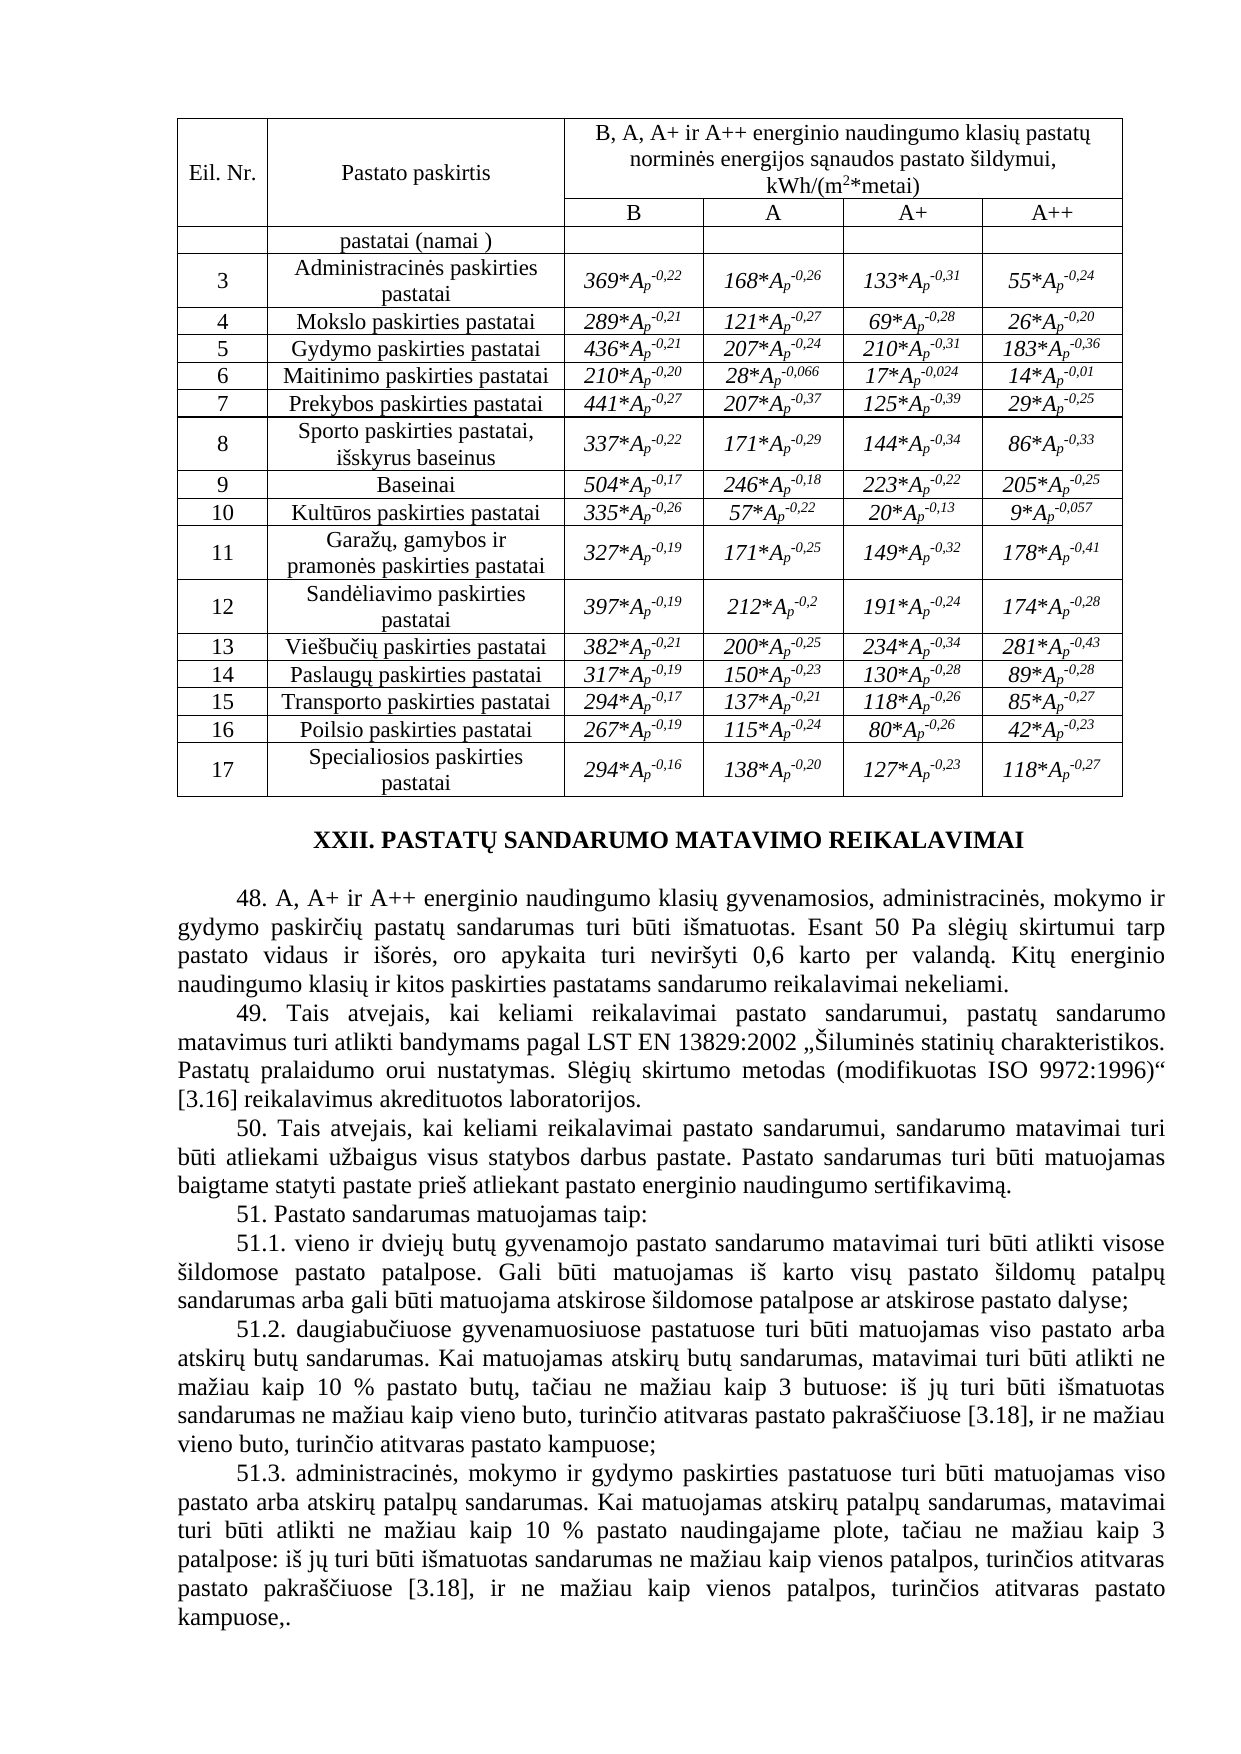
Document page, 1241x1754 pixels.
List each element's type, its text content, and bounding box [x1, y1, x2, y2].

table_cell 382*Ap-0,21 [565, 634, 703, 660]
table_cell 171*Ap-0,25 [704, 526, 843, 579]
table_cell Mokslo paskirties pastatai [268, 308, 564, 334]
table_cell 436*Ap-0,21 [565, 335, 703, 362]
table_cell 7 [178, 390, 267, 416]
table_cell 3 [178, 254, 267, 307]
table_cell A+ [844, 199, 982, 226]
text 50. Tais atvejais, kai keliami reikalavimai pastato sandarumui, sandarumo matavimai turi būti atliekami užbaigus visus statybos darbus pastate. Pastato sandarumas turi būti matuojamas baigtame statyti pastate prieš atliekant pastato energinio naudingumo sertifikavimą. [177, 1113, 1166, 1199]
table_cell [704, 227, 843, 253]
table_cell 9*Ap-0,057 [983, 499, 1122, 525]
table_cell 11 [178, 526, 267, 579]
table_cell Prekybos paskirties pastatai [268, 390, 564, 416]
table_cell 118*Ap-0,26 [844, 688, 982, 714]
table_cell pastatai (namai ) [268, 227, 564, 253]
table_cell 178*Ap-0,41 [983, 526, 1122, 579]
table_cell 504*Ap-0,17 [565, 471, 703, 497]
table_cell 183*Ap-0,36 [983, 335, 1122, 362]
table_cell 289*Ap-0,21 [565, 308, 703, 334]
table_cell 191*Ap-0,24 [844, 580, 982, 632]
table_cell 335*Ap-0,26 [565, 499, 703, 525]
table_cell Viešbučių paskirties pastatai [268, 634, 564, 660]
table_cell 150*Ap-0,23 [704, 661, 843, 687]
table_cell 210*Ap-0,31 [844, 335, 982, 362]
table_cell 246*Ap-0,18 [704, 471, 843, 497]
table_cell 267*Ap-0,19 [565, 716, 703, 742]
table_cell Transporto paskirties pastatai [268, 688, 564, 714]
table_cell 200*Ap-0,25 [704, 634, 843, 660]
table_cell 127*Ap-0,23 [844, 743, 982, 796]
table_cell 5 [178, 335, 267, 362]
table_cell 294*Ap-0,17 [565, 688, 703, 714]
table_cell 89*Ap-0,28 [983, 661, 1122, 687]
table_cell [178, 227, 267, 253]
table_cell 85*Ap-0,27 [983, 688, 1122, 714]
table_cell 86*Ap-0,33 [983, 418, 1122, 470]
table_cell A [704, 199, 843, 226]
table_cell 26*Ap-0,20 [983, 308, 1122, 334]
table_cell 16 [178, 716, 267, 742]
table_cell 212*Ap-0,2 [704, 580, 843, 632]
table_cell 10 [178, 499, 267, 525]
table_cell 125*Ap-0,39 [844, 390, 982, 416]
table_cell 121*Ap-0,27 [704, 308, 843, 334]
table_cell 42*Ap-0,23 [983, 716, 1122, 742]
table_cell Poilsio paskirties pastatai [268, 716, 564, 742]
table_cell 14*Ap-0,01 [983, 363, 1122, 389]
table_cell 205*Ap-0,25 [983, 471, 1122, 497]
table_cell 8 [178, 418, 267, 470]
table_cell 115*Ap-0,24 [704, 716, 843, 742]
table_cell 234*Ap-0,34 [844, 634, 982, 660]
table_cell 69*Ap-0,28 [844, 308, 982, 334]
table_cell 168*Ap-0,26 [704, 254, 843, 307]
table_cell 118*Ap-0,27 [983, 743, 1122, 796]
text xxii. Pastatų sandarumo matavimo reikalavimai [177, 826, 1166, 854]
table_cell Administracinės paskirties pastatai [268, 254, 564, 307]
table_cell 149*Ap-0,32 [844, 526, 982, 579]
table_cell 6 [178, 363, 267, 389]
table_header Pastato paskirtis [268, 119, 564, 226]
table_cell 15 [178, 688, 267, 714]
table_cell Baseinai [268, 471, 564, 497]
table_cell 327*Ap-0,19 [565, 526, 703, 579]
table_cell 29*Ap-0,25 [983, 390, 1122, 416]
table_cell 9 [178, 471, 267, 497]
table_cell 207*Ap-0,37 [704, 390, 843, 416]
table_cell Specialiosios paskirties pastatai [268, 743, 564, 796]
table_cell Sporto paskirties pastatai, išskyrus baseinus [268, 418, 564, 470]
table_cell Maitinimo paskirties pastatai [268, 363, 564, 389]
table_cell 337*Ap-0,22 [565, 418, 703, 470]
table_cell 210*Ap-0,20 [565, 363, 703, 389]
table_cell 281*Ap-0,43 [983, 634, 1122, 660]
text 48. A, A+ ir A++ energinio naudingumo klasių gyvenamosios, administracinės, mokymo ir gydymo paskirčių pastatų sandarumas turi būti išmatuotas. Esant 50 Pa slėgių skirtumui tarp pastato vidaus ir išorės, oro apykaita turi neviršyti 0,6 karto per valandą. Kitų energinio naudingumo klasių ir kitos paskirties pastatams sandarumo reikalavimai nekeliami. [177, 883, 1166, 998]
text 51.3. administracinės, mokymo ir gydymo paskirties pastatuose turi būti matuojamas viso pastato arba atskirų patalpų sandarumas. Kai matuojamas atskirų patalpų sandarumas, matavimai turi būti atlikti ne mažiau kaip 10 % pastato naudingajame plote, tačiau ne mažiau kaip 3 patalpose: iš jų turi būti išmatuotas sandarumas ne mažiau kaip vienos patalpos, turinčios atitvaras pastato pakraščiuose [3.18], ir ne mažiau kaip vienos patalpos, turinčios atitvaras pastato kampuose,. [177, 1458, 1166, 1631]
table_cell [565, 227, 703, 253]
table_cell 57*Ap-0,22 [704, 499, 843, 525]
text 51.1. vieno ir dviejų butų gyvenamojo pastato sandarumo matavimai turi būti atlikti visose šildomose pastato patalpose. Gali būti matuojamas iš karto visų pastato šildomų patalpų sandarumas arba gali būti matuojama atskirose šildomose patalpose ar atskirose pastato dalyse; [177, 1228, 1166, 1314]
table_cell [844, 227, 982, 253]
table_cell Garažų, gamybos ir pramonės paskirties pastatai [268, 526, 564, 579]
text 51. Pastato sandarumas matuojamas taip: [177, 1199, 1166, 1228]
table_cell B [565, 199, 703, 226]
table_header B, A, A+ ir A++ energinio naudingumo klasių pastatų norminės energijos sąnaudos pastato šildymui, kWh/(m2*metai) [565, 119, 1122, 198]
table_cell 133*Ap-0,31 [844, 254, 982, 307]
table_cell 397*Ap-0,19 [565, 580, 703, 632]
text 49. Tais atvejais, kai keliami reikalavimai pastato sandarumui, pastatų sandarumo matavimus turi atlikti bandymams pagal LST EN 13829:2002 „Šiluminės statinių charakteristikos. Pastatų pralaidumo orui nustatymas. Slėgių skirtumo metodas (modifikuotas ISO 9972:1996)“ [3.16] reikalavimus akredituotos laboratorijos. [177, 998, 1166, 1113]
table_cell 20*Ap-0,13 [844, 499, 982, 525]
table_cell 4 [178, 308, 267, 334]
table_cell 207*Ap-0,24 [704, 335, 843, 362]
table_cell 294*Ap-0,16 [565, 743, 703, 796]
table_cell 17 [178, 743, 267, 796]
table_cell 223*Ap-0,22 [844, 471, 982, 497]
table_cell 144*Ap-0,34 [844, 418, 982, 470]
table_cell 317*Ap-0,19 [565, 661, 703, 687]
table_cell 137*Ap-0,21 [704, 688, 843, 714]
table_cell A++ [983, 199, 1122, 226]
table_cell 13 [178, 634, 267, 660]
table_cell 28*Ap-0,066 [704, 363, 843, 389]
table_cell 55*Ap-0,24 [983, 254, 1122, 307]
table_cell 14 [178, 661, 267, 687]
table_cell 12 [178, 580, 267, 632]
table_cell 130*Ap-0,28 [844, 661, 982, 687]
table_cell Gydymo paskirties pastatai [268, 335, 564, 362]
table_cell [983, 227, 1122, 253]
text 51.2. daugiabučiuose gyvenamuosiuose pastatuose turi būti matuojamas viso pastato arba atskirų butų sandarumas. Kai matuojamas atskirų butų sandarumas, matavimai turi būti atlikti ne mažiau kaip 10 % pastato butų, tačiau ne mažiau kaip 3 butuose: iš jų turi būti išmatuotas sandarumas ne mažiau kaip vieno buto, turinčio atitvaras pastato pakraščiuose [3.18], ir ne mažiau vieno buto, turinčio atitvaras pastato kampuose; [177, 1314, 1166, 1458]
table_cell Paslaugų paskirties pastatai [268, 661, 564, 687]
table_cell Kultūros paskirties pastatai [268, 499, 564, 525]
table_header Eil. Nr. [178, 119, 267, 226]
table_cell 441*Ap-0,27 [565, 390, 703, 416]
table_cell 80*Ap-0,26 [844, 716, 982, 742]
table_cell 171*Ap-0,29 [704, 418, 843, 470]
table_cell 174*Ap-0,28 [983, 580, 1122, 632]
table_cell 138*Ap-0,20 [704, 743, 843, 796]
table_cell Sandėliavimo paskirties pastatai [268, 580, 564, 632]
table_cell 17*Ap-0,024 [844, 363, 982, 389]
table_cell 369*Ap-0,22 [565, 254, 703, 307]
